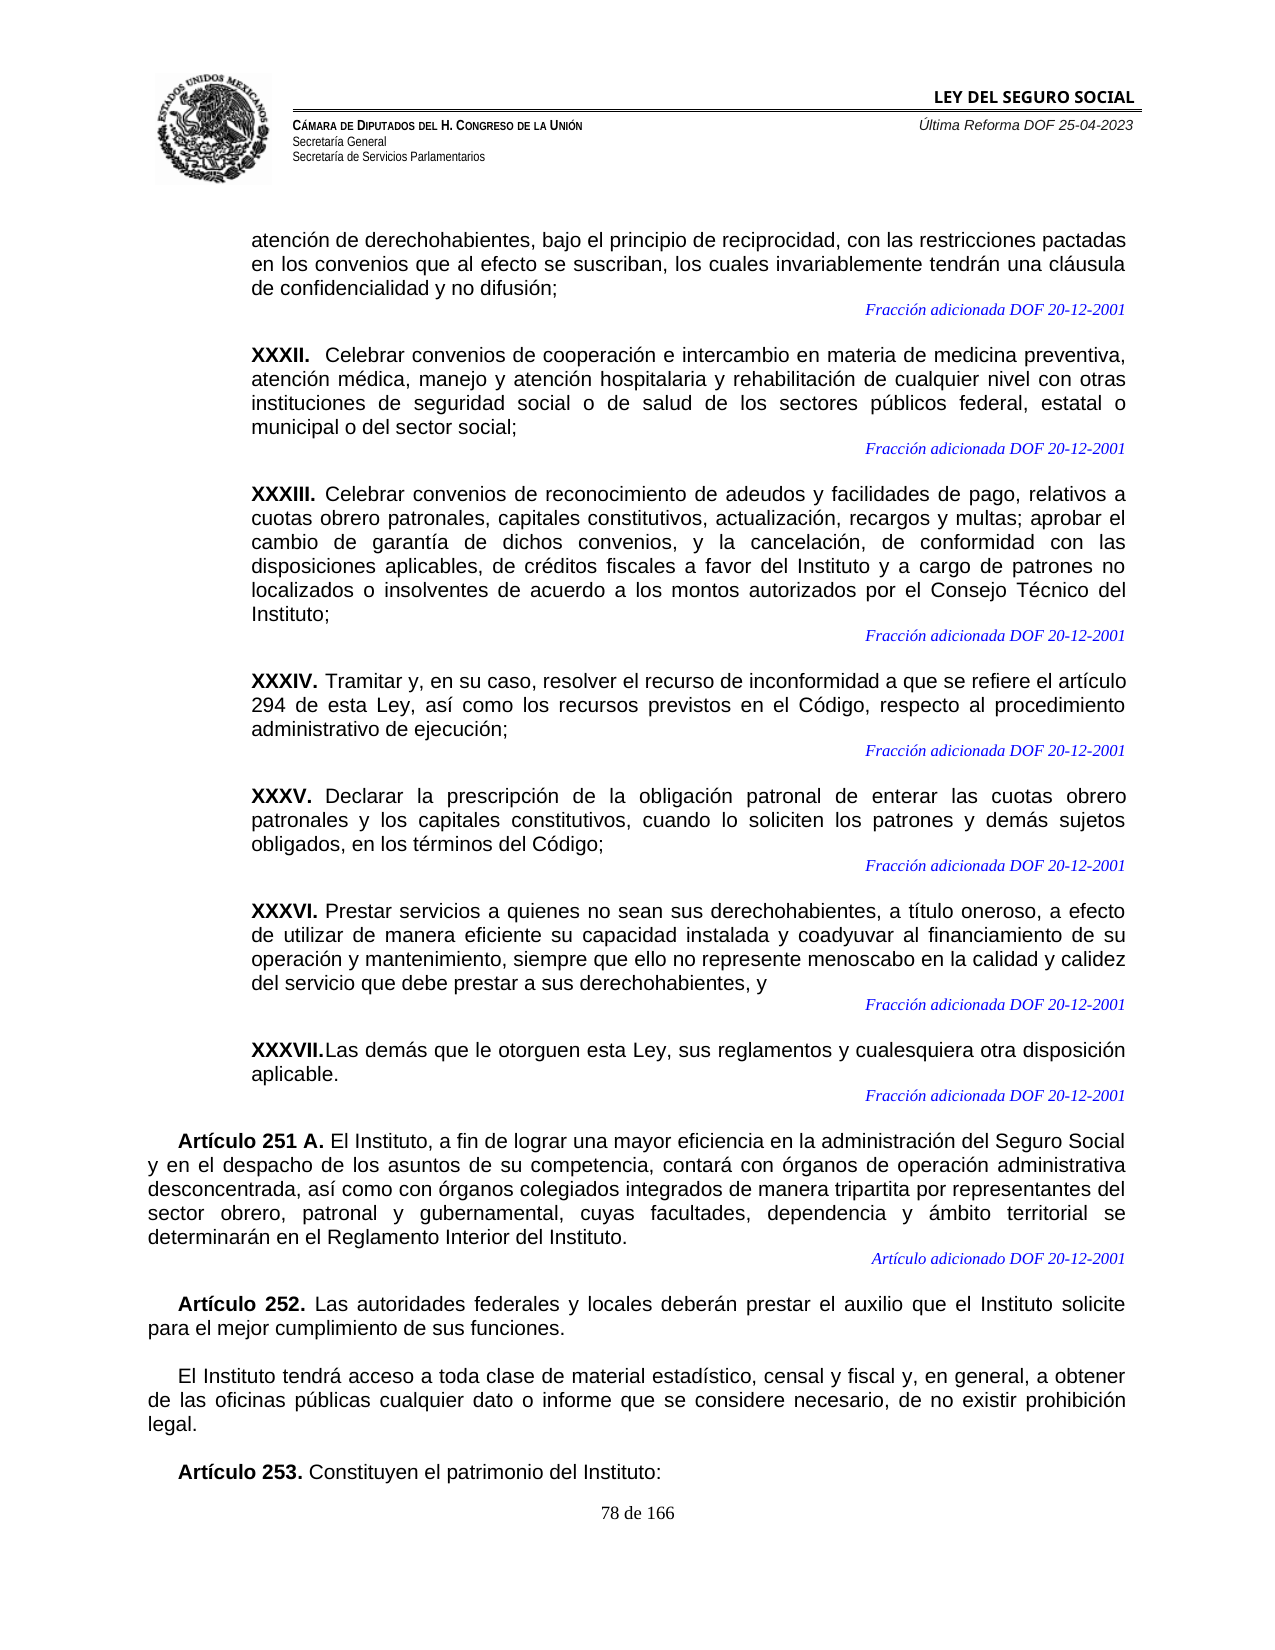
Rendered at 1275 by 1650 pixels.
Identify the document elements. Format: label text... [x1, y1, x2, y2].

text Artículo adicionado DOF 20-12-2001 [148, 1249, 1127, 1268]
text Fracción adicionada DOF 20-12-2001 [176, 856, 1127, 875]
text Fracción adicionada DOF 20-12-2001 [176, 741, 1127, 760]
text atención de derechohabientes, bajo el principio de reciprocidad, con las restricciones pactadas en los convenios que al efecto se suscriban, los cuales invariablemente tendrán una cláusula de confidencialidad y no difusión; [251, 228, 1127, 300]
text Fracción adicionada DOF 20-12-2001 [176, 439, 1127, 458]
text Artículo 253. Constituyen el patrimonio del Instituto: [148, 1459, 1127, 1483]
text Artículo 251 A. El Instituto, a fin de lograr una mayor eficiencia en la administración del Seguro Social y en el despacho de los asuntos de su competencia, contará con órganos de operación administrativa desconcentrada, así como con órganos colegiados integrados de manera tripartita por representantes del sector obrero, patronal y gubernamental, cuyas facultades, dependencia y ámbito territorial se determinarán en el Reglamento Interior del Instituto. [148, 1129, 1127, 1249]
text XXXV. Declarar la prescripción de la obligación patronal de enterar las cuotas obrero patronales y los capitales constitutivos, cuando lo soliciten los patrones y demás sujetos obligados, en los términos del Código; [251, 784, 1127, 856]
text XXXIV. Tramitar y, en su caso, resolver el recurso de inconformidad a que se refiere el artículo 294 de esta Ley, así como los recursos previstos en el Código, respecto al procedimiento administrativo de ejecución; [251, 669, 1127, 741]
text XXXII. Celebrar convenios de cooperación e intercambio en materia de medicina preventiva, atención médica, manejo y atención hospitalaria y rehabilitación de cualquier nivel con otras instituciones de seguridad social o de salud de los sectores públicos federal, estatal o municipal o del sector social; [251, 343, 1127, 439]
text XXXVII. Las demás que le otorguen esta Ley, sus reglamentos y cualesquiera otra disposición aplicable. [251, 1038, 1127, 1086]
text Fracción adicionada DOF 20-12-2001 [148, 1086, 1127, 1105]
text XXXVI. Prestar servicios a quienes no sean sus derechohabientes, a título oneroso, a efecto de utilizar de manera eficiente su capacidad instalada y coadyuvar al financiamiento de su operación y mantenimiento, siempre que ello no represente menoscabo en la calidad y calidez del servicio que debe prestar a sus derechohabientes, y [251, 899, 1127, 995]
text Fracción adicionada DOF 20-12-2001 [176, 300, 1127, 319]
text XXXIII. Celebrar convenios de reconocimiento de adeudos y facilidades de pago, relativos a cuotas obrero patronales, capitales constitutivos, actualización, recargos y multas; aprobar el cambio de garantía de dichos convenios, y la cancelación, de conformidad con las disposiciones aplicables, de créditos fiscales a favor del Instituto y a cargo de patrones no localizados o insolventes de acuerdo a los montos autorizados por el Consejo Técnico del Instituto; [251, 482, 1127, 626]
text Artículo 252. Las autoridades federales y locales deberán prestar el auxilio que el Instituto solicite para el mejor cumplimiento de sus funciones. [148, 1292, 1127, 1340]
text Fracción adicionada DOF 20-12-2001 [176, 995, 1127, 1014]
text El Instituto tendrá acceso a toda clase de material estadístico, censal y fiscal y, en general, a obtener de las oficinas públicas cualquier dato o informe que se considere necesario, de no existir prohibición legal. [148, 1364, 1127, 1436]
text Fracción adicionada DOF 20-12-2001 [176, 626, 1127, 645]
